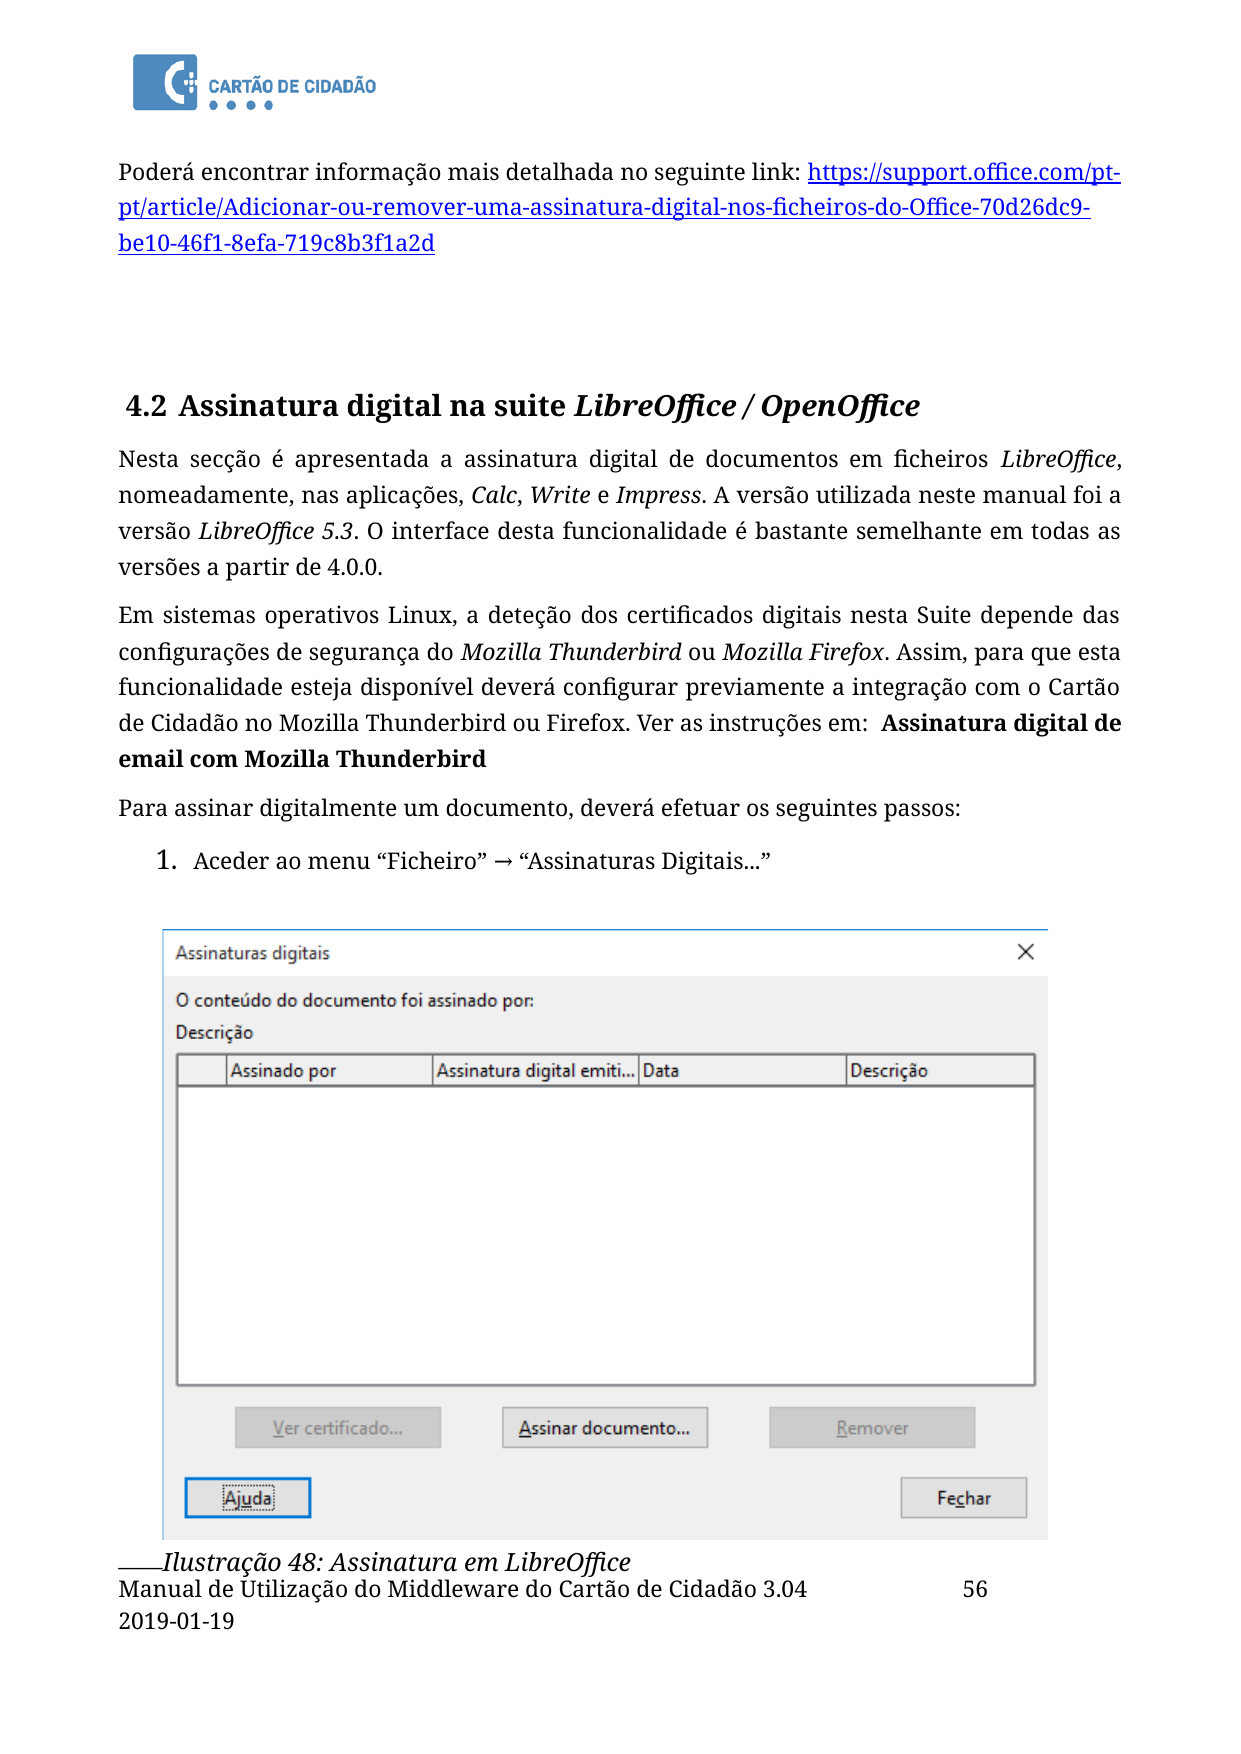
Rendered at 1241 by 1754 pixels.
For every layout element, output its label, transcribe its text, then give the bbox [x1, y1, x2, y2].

text Em sistemas operativos Linux, a deteção dos certificados digitais nesta Suite depende das configurações de segurança do Mozilla Thunderbird ou Mozilla Firefox. Assim, para que esta funcionalidade esteja disponível deverá configurar previamente a integração com o Cartão de Cidadão no Mozilla Thunderbird ou Firefox. Ver as instruções em: Assinatura digital de email com Mozilla Thunderbird [118, 599, 1122, 774]
list Aceder ao menu “Ficheiro” → “Assinaturas Digitais...” [156, 840, 1122, 877]
subtitle Assinatura digital na suite LibreOffice / OpenOffice [118, 385, 1122, 425]
text Para assinar digitalmente um documento, deverá efetuar os seguintes passos: [118, 792, 1122, 823]
text Nesta secção é apresentada a assinatura digital de documentos em ficheiros LibreOffice, nomeadamente, nas aplicações, Calc, Write e Impress. A versão utilizada neste manual foi a versão LibreOffice 5.3. O interface desta funcionalidade é bastante semelhante em todas as versões a partir de 4.0.0. [118, 443, 1122, 582]
picture [162, 929, 1049, 1540]
list [162, 917, 1048, 929]
list Ilustração 48: Assinatura em LibreOffice [162, 1540, 1048, 1579]
picture [130, 47, 423, 118]
text Poderá encontrar informação mais detalhada no seguinte link: https://support.office.com/pt-pt/article/Adicionar-ou-remover-uma-assinatura-digital-nos-ficheiros-do-Office-70d26dc9-be10-46f1-8efa-719c8b3f1a2d [118, 155, 1122, 258]
